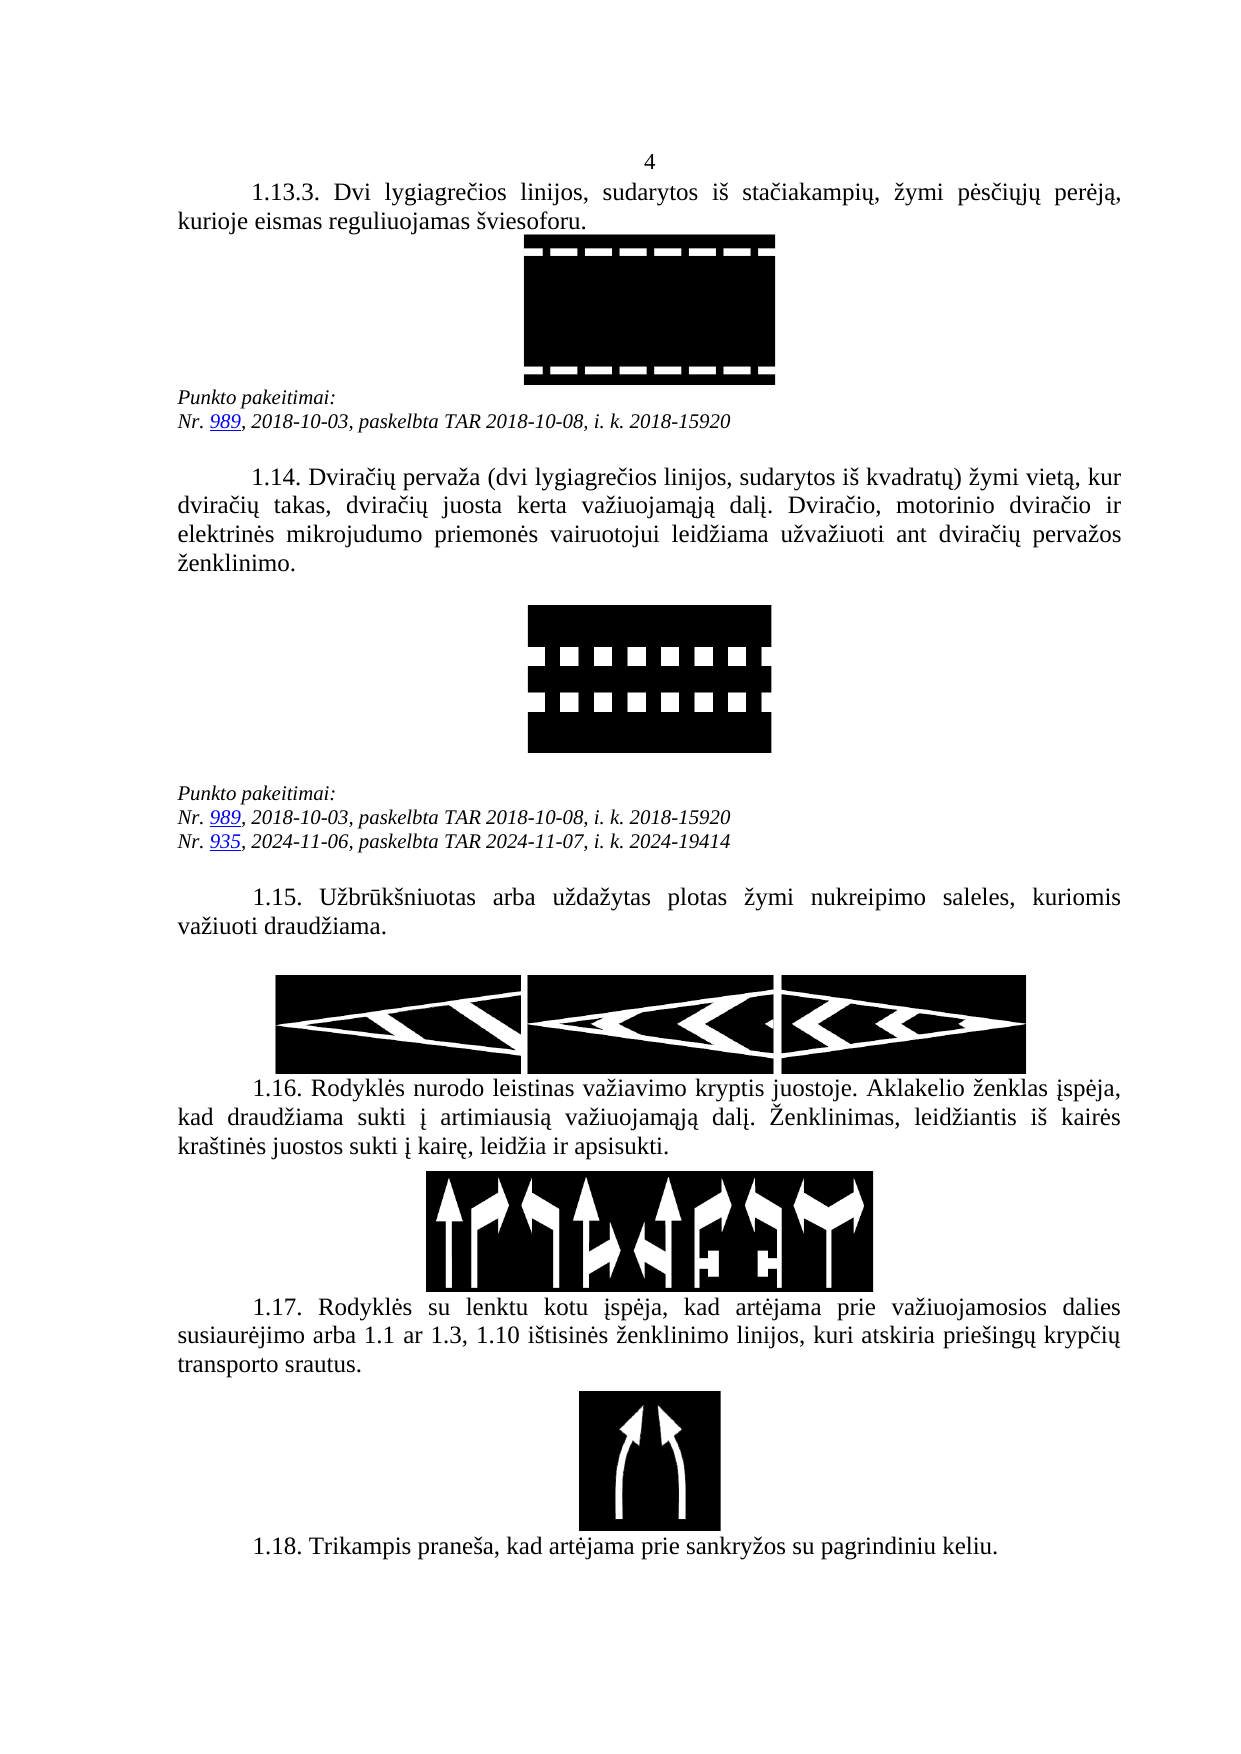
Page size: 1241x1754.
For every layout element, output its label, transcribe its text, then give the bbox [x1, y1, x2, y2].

text Punkto pakeitimai: [177, 385, 1122, 409]
text 1.17. Rodyklės su lenktu kotu įspėja, kad artėjama prie važiuojamosios dalies susiaurėjimo arba 1.1 ar 1.3, 1.10 ištisinės ženklinimo linijos, kuri atskiria priešingų krypčių transporto srautus. [177, 1292, 1122, 1378]
text Punkto pakeitimai: [177, 781, 1122, 805]
text 1.13.3. Dvi lygiagrečios linijos, sudarytos iš stačiakampių, žymi pėsčiųjų perėją, kurioje eismas reguliuojamas šviesoforu. [177, 177, 1122, 235]
text 1.14. Dviračių pervaža (dvi lygiagrečios linijos, sudarytos iš kvadratų) žymi vietą, kur dviračių takas, dviračių juosta kerta važiuojamąją dalį. Dviračio, motorinio dviračio ir elektrinės mikrojudumo priemonės vairuotojui leidžiama užvažiuoti ant dviračių pervažos ženklinimo. [177, 462, 1122, 577]
text 1.18. Trikampis praneša, kad artėjama prie sankryžos su pagrindiniu keliu. [177, 1531, 1122, 1559]
text 1.16. Rodyklės nurodo leistinas važiavimo kryptis juostoje. Aklakelio ženklas įspėja, kad draudžiama sukti į artimiausią važiuojamąją dalį. Ženklinimas, leidžiantis iš kairės kraštinės juostos sukti į kairę, leidžia ir apsisukti. [177, 1073, 1122, 1159]
text 1.15. Užbrūkšniuotas arba uždažytas plotas žymi nukreipimo saleles, kuriomis važiuoti draudžiama. [177, 882, 1122, 939]
text Nr. 935, 2024-11-06, paskelbta TAR 2024-11-07, i. k. 2024-19414 [177, 829, 1122, 853]
text Nr. 989, 2018-10-03, paskelbta TAR 2018-10-08, i. k. 2018-15920 [177, 805, 1122, 829]
text Nr. 989, 2018-10-03, paskelbta TAR 2018-10-08, i. k. 2018-15920 [177, 409, 1122, 433]
